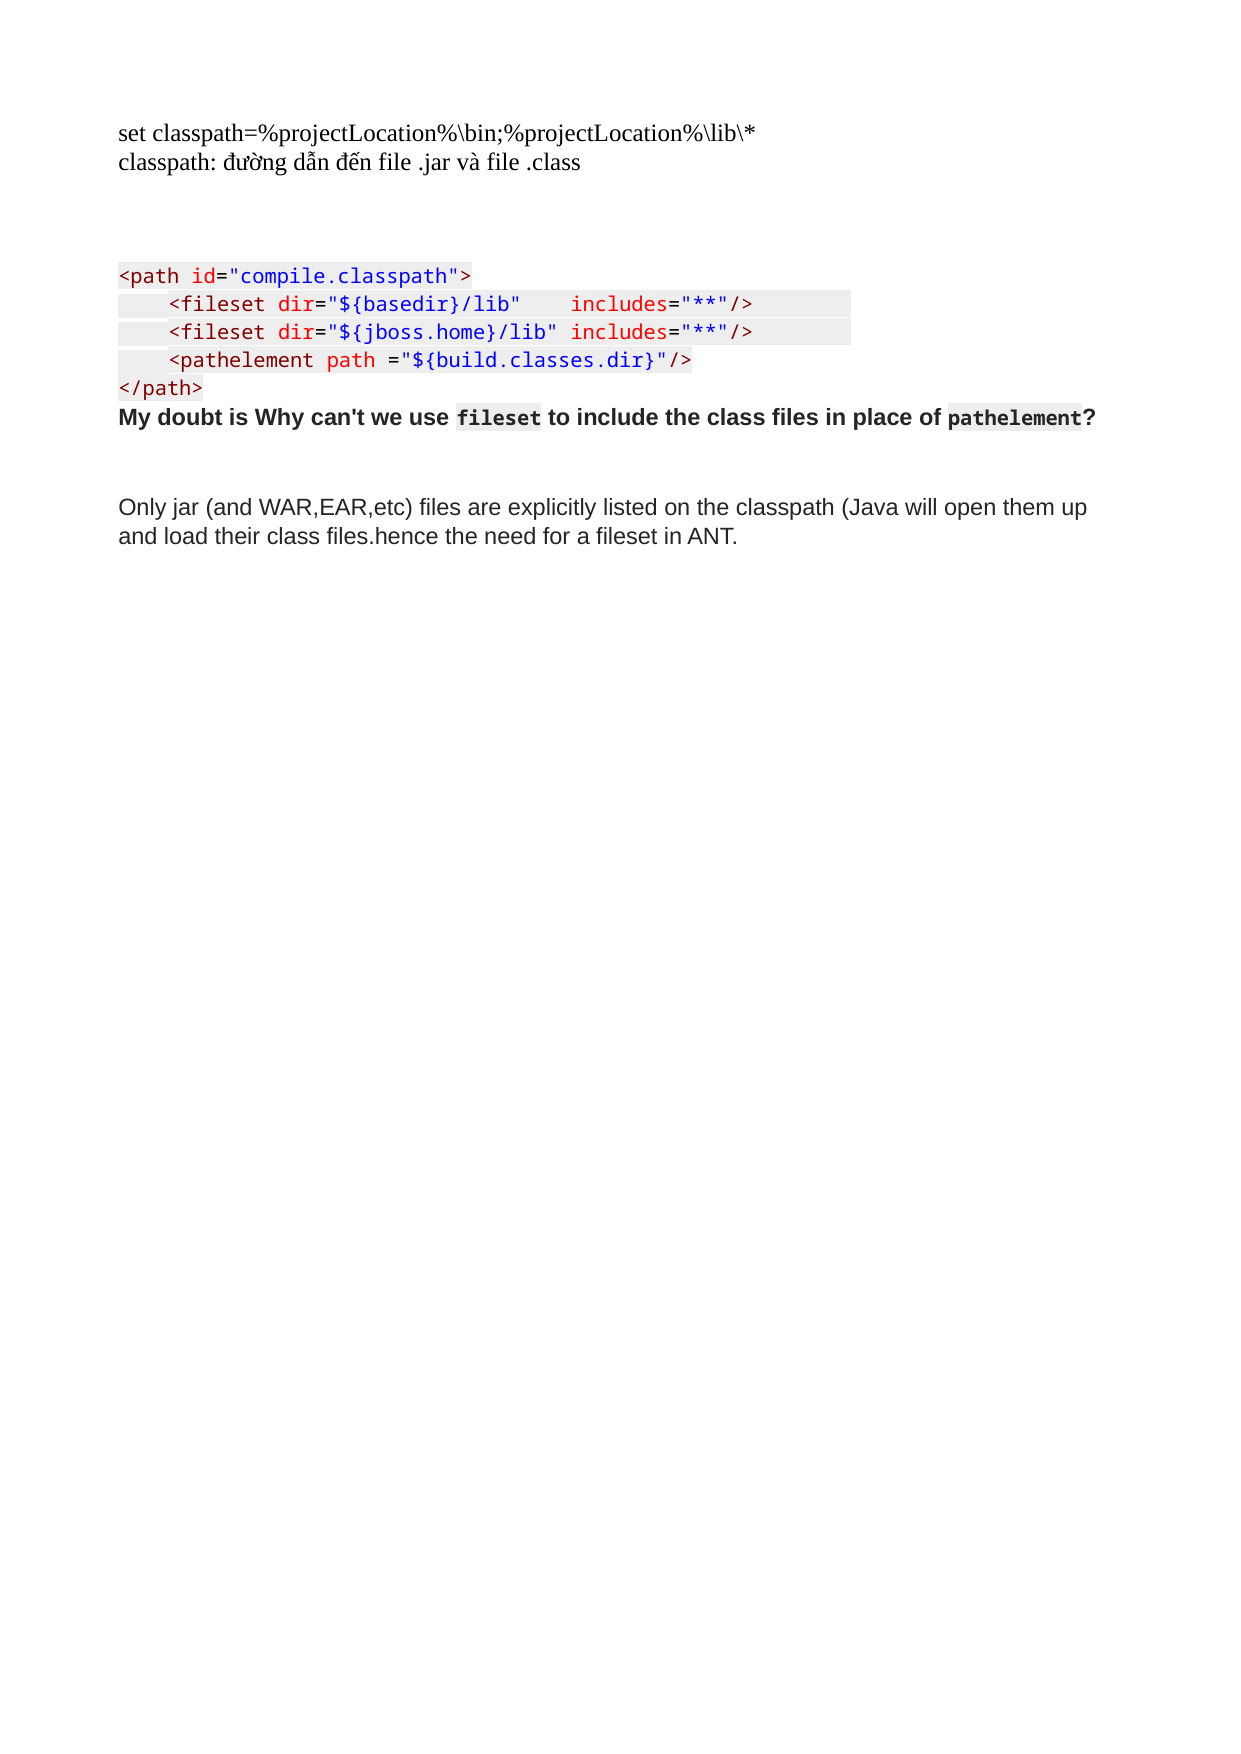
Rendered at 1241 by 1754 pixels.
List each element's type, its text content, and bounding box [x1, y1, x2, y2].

text classpath: đường dẫn đến file .jar và file .class [118, 147, 1122, 176]
text <fileset dir="${jboss.home}/lib" includes="**"/> [118, 318, 1122, 346]
text Only jar (and WAR,EAR,etc) files are explicitly listed on the classpath (Java will open them up and load their class files.hence the need for a fileset in ANT. [118, 490, 1122, 550]
text My doubt is Why can't we use fileset to include the class files in place of pathelement? [118, 401, 1122, 431]
text <pathelement path ="${build.classes.dir}"/> [118, 346, 1122, 374]
text set classpath=%projectLocation%\bin;%projectLocation%\lib\* [118, 118, 1122, 147]
text </path> [118, 374, 1122, 401]
text <path id="compile.classpath"> [118, 262, 1122, 289]
text <fileset dir="${basedir}/lib" includes="**"/> [118, 289, 1122, 318]
